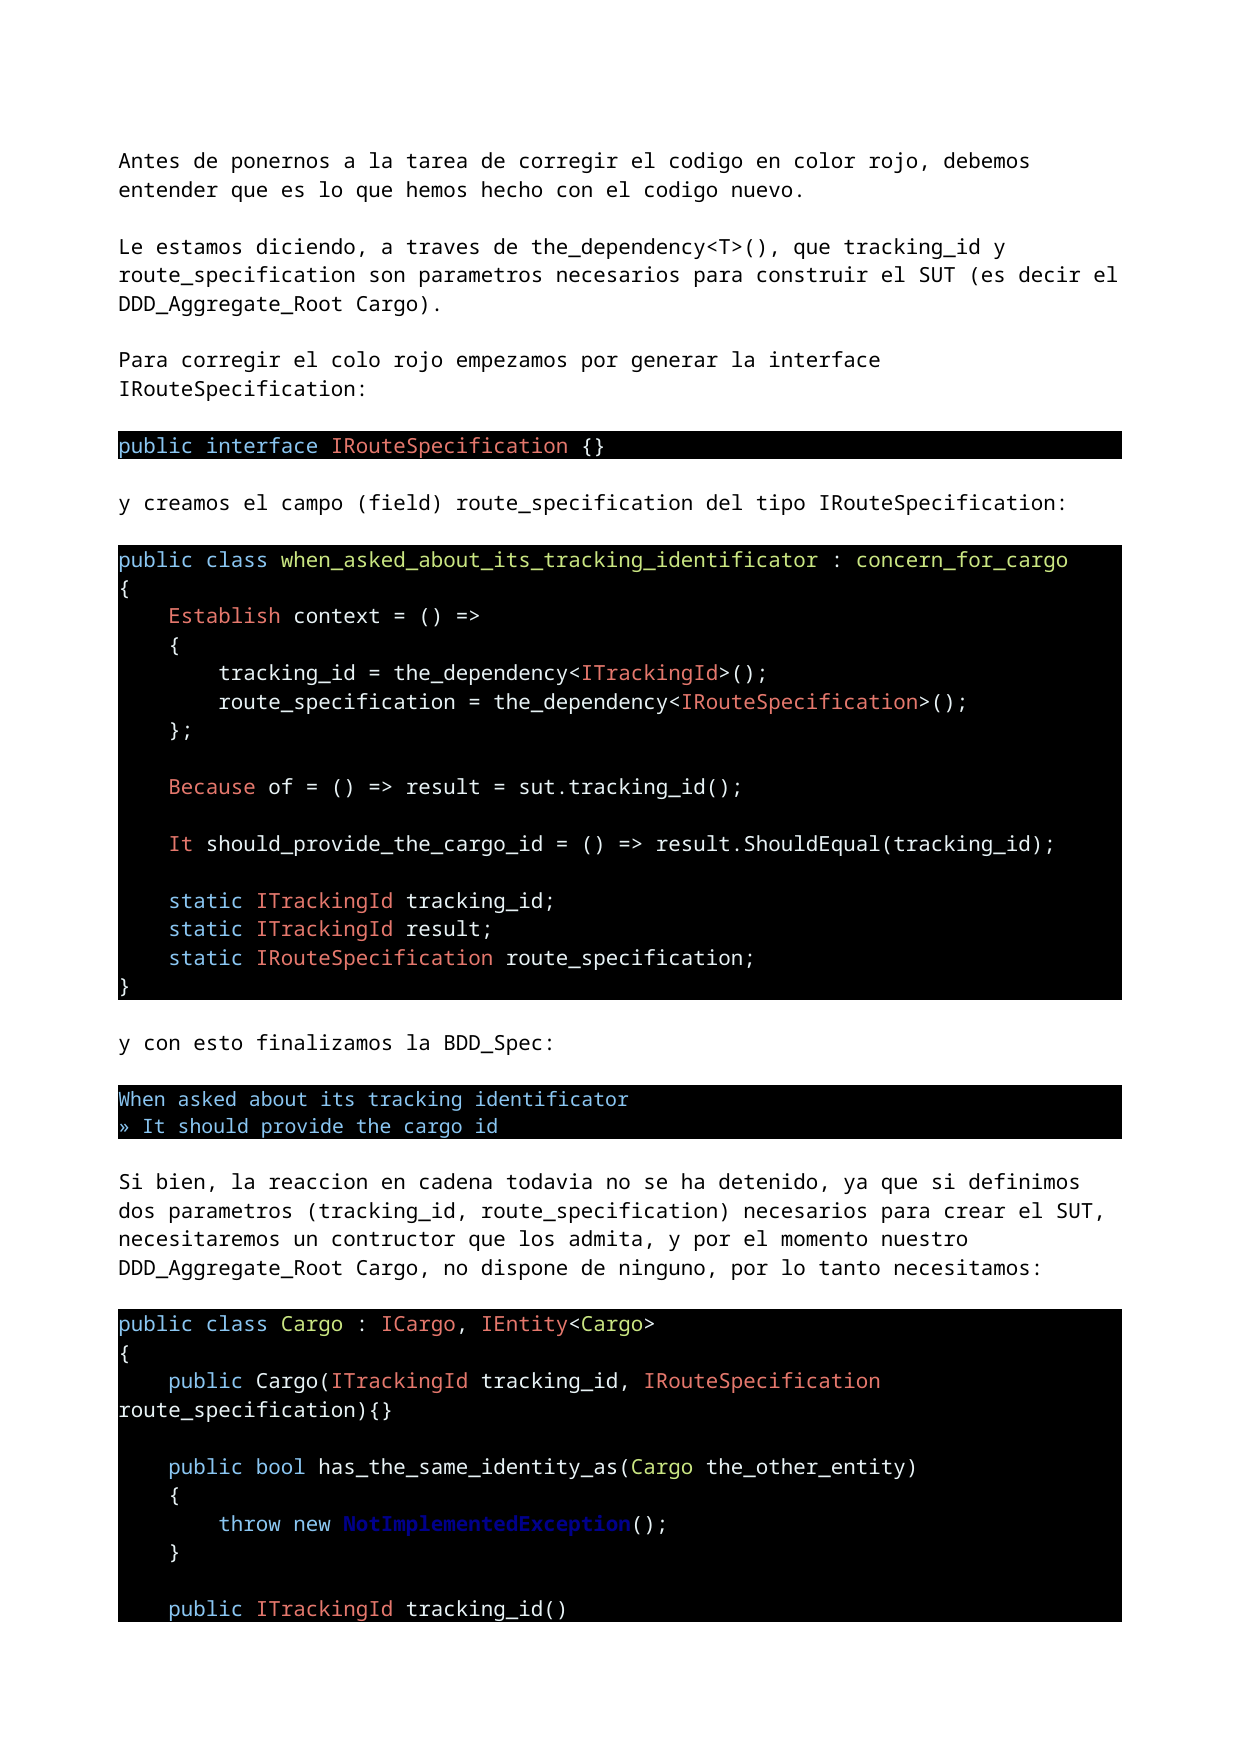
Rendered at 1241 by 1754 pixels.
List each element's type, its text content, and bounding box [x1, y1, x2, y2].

text route_specification = the_dependency<IRouteSpecification>(); [118, 687, 1122, 715]
text public class when_asked_about_its_tracking_identificator : concern_for_cargo [118, 545, 1122, 573]
text }; [118, 715, 1122, 744]
text y con esto finalizamos la BDD_Spec: [118, 1028, 1122, 1057]
text Le estamos diciendo, a traves de the_dependency<T>(), que tracking_id y route_specification son parametros necesarios para construir el SUT (es decir el DDD_Aggregate_Root Cargo). [118, 232, 1122, 317]
text Para corregir el colo rojo empezamos por generar la interface IRouteSpecification: [118, 346, 1122, 402]
text tracking_id = the_dependency<ITrackingId>(); [118, 658, 1122, 687]
text static IRouteSpecification route_specification; [118, 943, 1122, 971]
text public bool has_the_same_identity_as(Cargo the_other_entity) [118, 1452, 1122, 1480]
text public ITrackingId tracking_id() [118, 1594, 1122, 1622]
text { [118, 573, 1122, 602]
text static ITrackingId tracking_id; [118, 886, 1122, 914]
text public class Cargo : ICargo, IEntity<Cargo> [118, 1309, 1122, 1338]
text { [118, 630, 1122, 658]
text public interface IRouteSpecification {} [118, 431, 1122, 459]
text When asked about its tracking identificator [118, 1085, 1122, 1112]
text public Cargo(ITrackingId tracking_id, IRouteSpecification route_specification){} [118, 1366, 1122, 1423]
text Establish context = () => [118, 602, 1122, 630]
text } [118, 1537, 1122, 1566]
text { [118, 1338, 1122, 1366]
text It should_provide_the_cargo_id = () => result.ShouldEqual(tracking_id); [118, 829, 1122, 857]
text » It should provide the cargo id [118, 1112, 1122, 1139]
text Because of = () => result = sut.tracking_id(); [118, 772, 1122, 801]
text } [118, 971, 1122, 1000]
text static ITrackingId result; [118, 914, 1122, 943]
text y creamos el campo (field) route_specification del tipo IRouteSpecification: [118, 488, 1122, 516]
text { [118, 1480, 1122, 1509]
text throw new NotImplementedException(); [118, 1509, 1122, 1537]
text Antes de ponernos a la tarea de corregir el codigo en color rojo, debemos entender que es lo que hemos hecho con el codigo nuevo. [118, 147, 1122, 203]
text Si bien, la reaccion en cadena todavia no se ha detenido, ya que si definimos dos parametros (tracking_id, route_specification) necesarios para crear el SUT, necesitaremos un contructor que los admita, y por el momento nuestro DDD_Aggregate_Root Cargo, no dispone de ninguno, por lo tanto necesitamos: [118, 1167, 1122, 1281]
